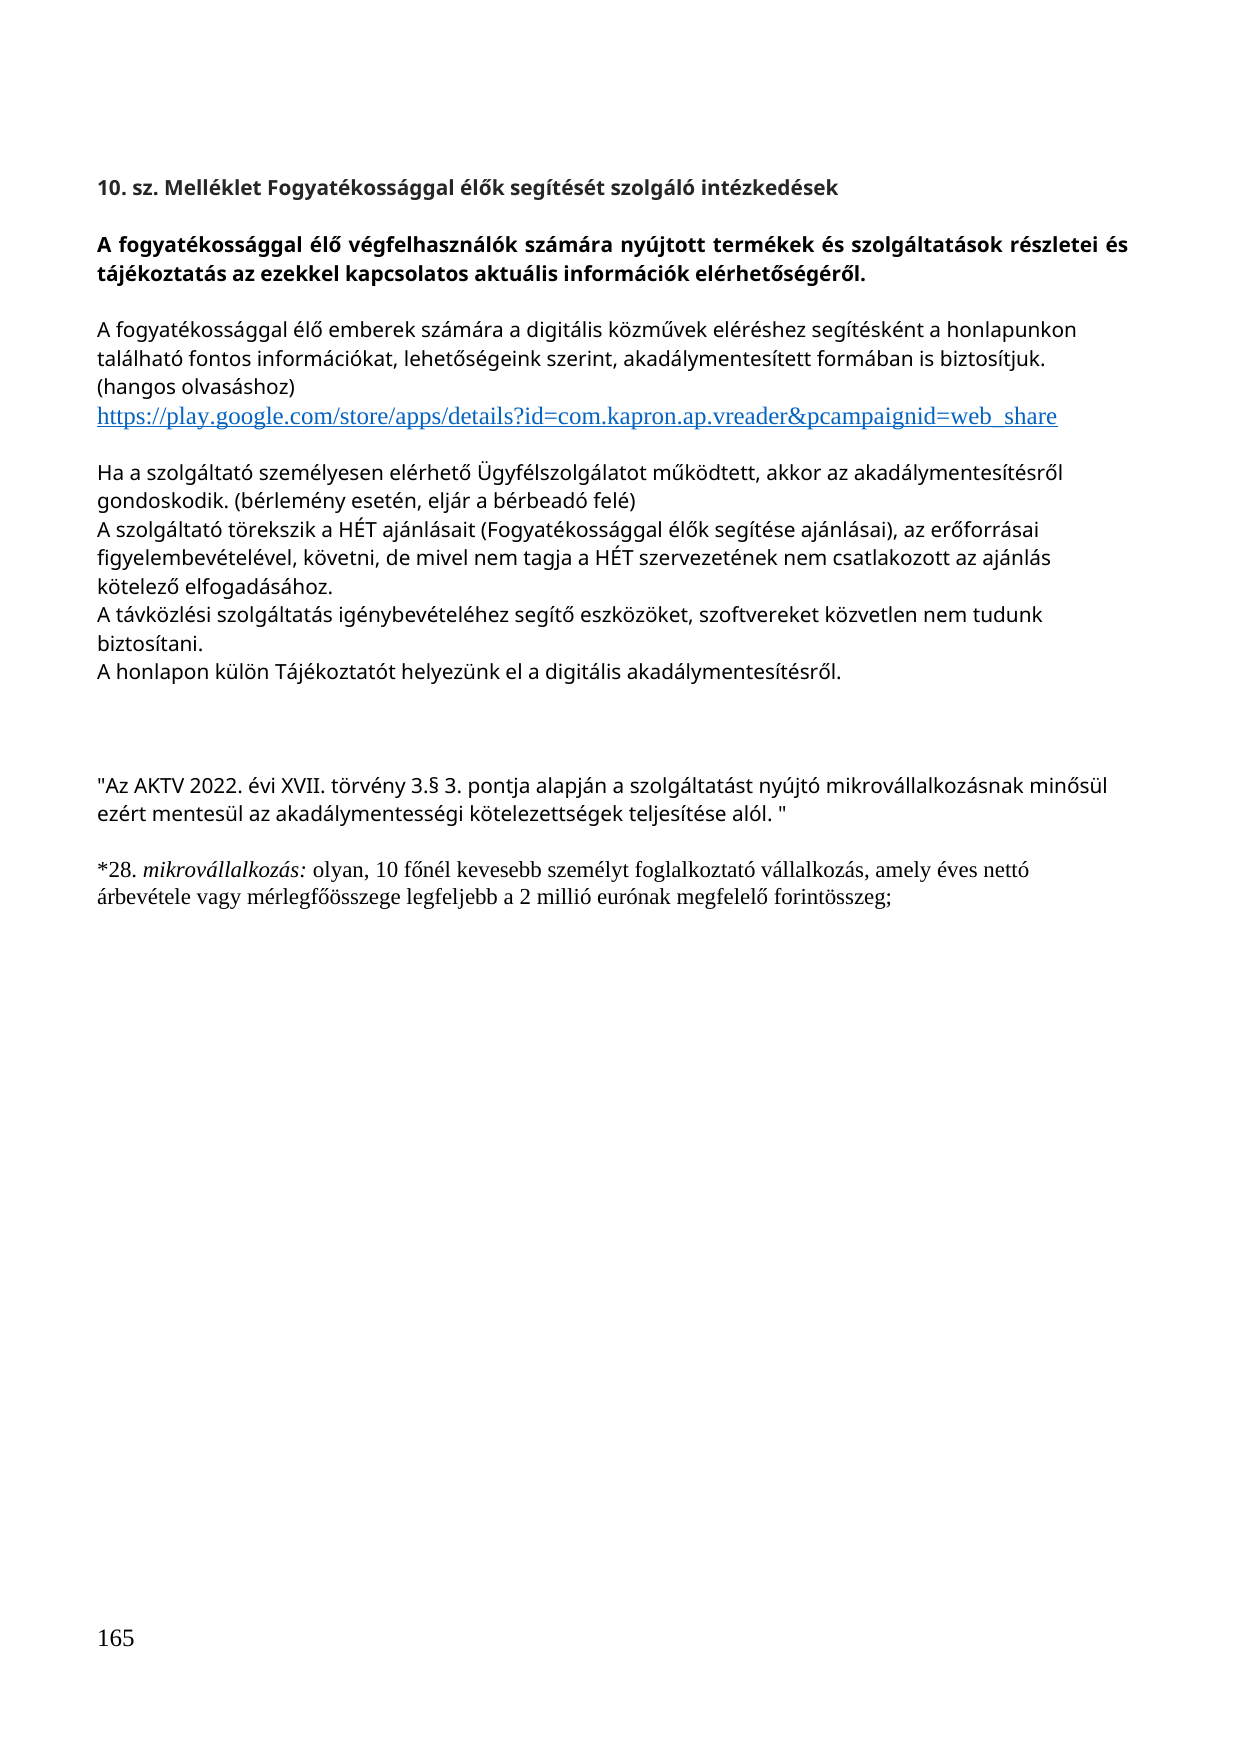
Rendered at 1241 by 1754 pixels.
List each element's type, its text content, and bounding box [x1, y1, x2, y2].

text A szolgáltató törekszik a HÉT ajánlásait (Fogyatékossággal élők segítése ajánlásai), az erőforrásai figyelembevételével, követni, de mivel nem tagja a HÉT szervezetének nem csatlakozott az ajánlás kötelező elfogadásához. [97, 515, 1130, 600]
text *28. mikrovállalkozás: olyan, 10 főnél kevesebb személyt foglalkoztató vállalkozás, amely éves nettó árbevétele vagy mérlegfőösszege legfeljebb a 2 millió eurónak megfelelő forintösszeg; [97, 857, 1130, 909]
text Ha a szolgáltató személyesen elérhető Ügyfélszolgálatot működtett, akkor az akadálymentesítésről gondoskodik. (bérlemény esetén, eljár a bérbeadó felé) [97, 458, 1130, 515]
text "Az AKTV 2022. évi XVII. törvény 3.§ 3. pontja alapján a szolgáltatást nyújtó mikrovállalkozásnak minősül ezért mentesül az akadálymentességi kötelezettségek teljesítése alól. " [97, 771, 1130, 828]
subtitle 10. sz. Melléklet Fogyatékossággal élők segítését szolgáló intézkedések [97, 173, 1130, 201]
text A távközlési szolgáltatás igénybevételéhez segítő eszközöket, szoftvereket közvetlen nem tudunk biztosítani. [97, 600, 1130, 657]
text https://play.google.com/store/apps/details?id=com.kapron.ap.vreader&pcampaignid=web_share [97, 401, 1130, 430]
text A fogyatékossággal élő emberek számára a digitális közművek eléréshez segítésként a honlapunkon található fontos információkat, lehetőségeink szerint, akadálymentesített formában is biztosítjuk. (hangos olvasáshoz) [97, 316, 1130, 401]
text A fogyatékossággal élő végfelhasználók számára nyújtott termékek és szolgáltatások részletei és tájékoztatás az ezekkel kapcsolatos aktuális információk elérhetőségéről. [97, 230, 1130, 287]
text A honlapon külön Tájékoztatót helyezünk el a digitális akadálymentesítésről. [97, 657, 1130, 686]
